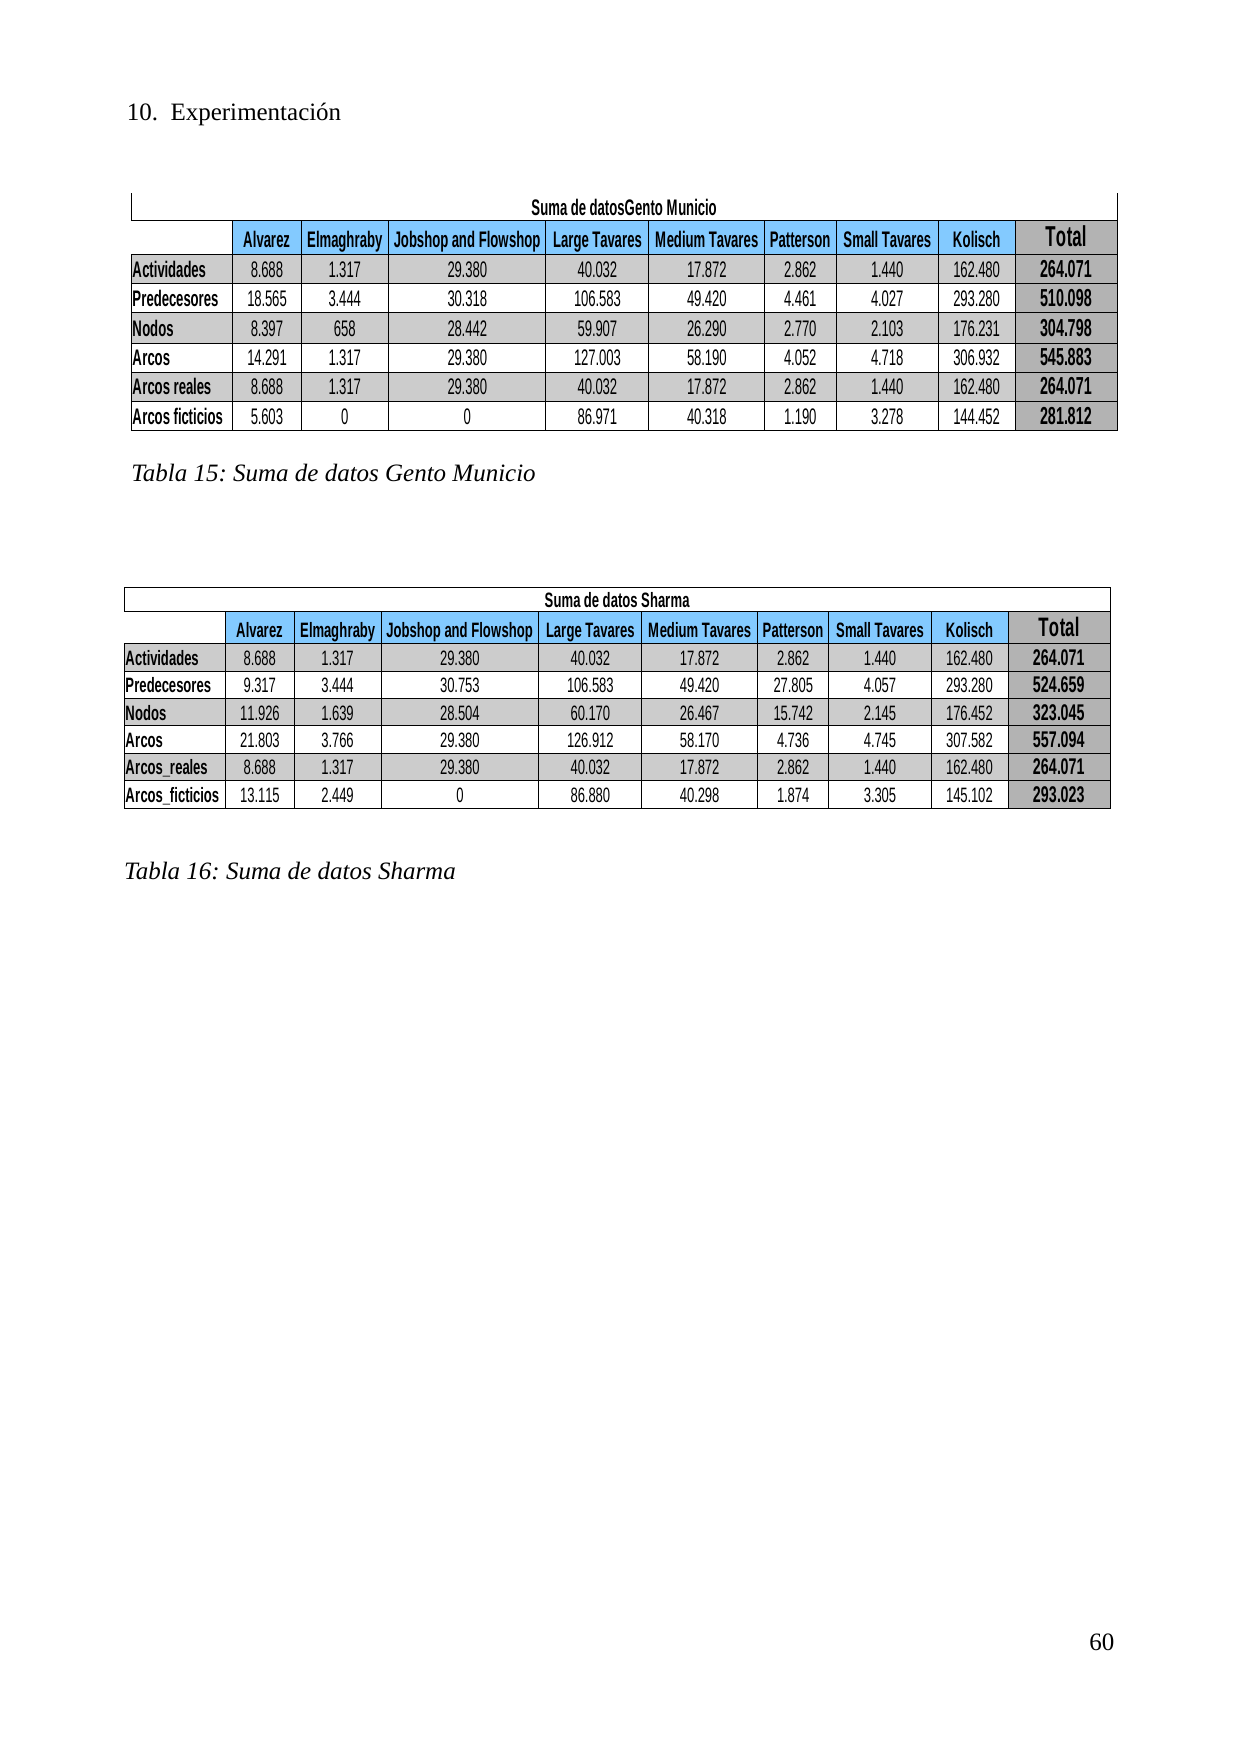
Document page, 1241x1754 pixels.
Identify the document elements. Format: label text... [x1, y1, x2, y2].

text Tabla 16: Suma de datos Sharma [124, 587, 1141, 884]
text Tabla 15: Suma de datos Gento Municio [131, 193, 1138, 486]
